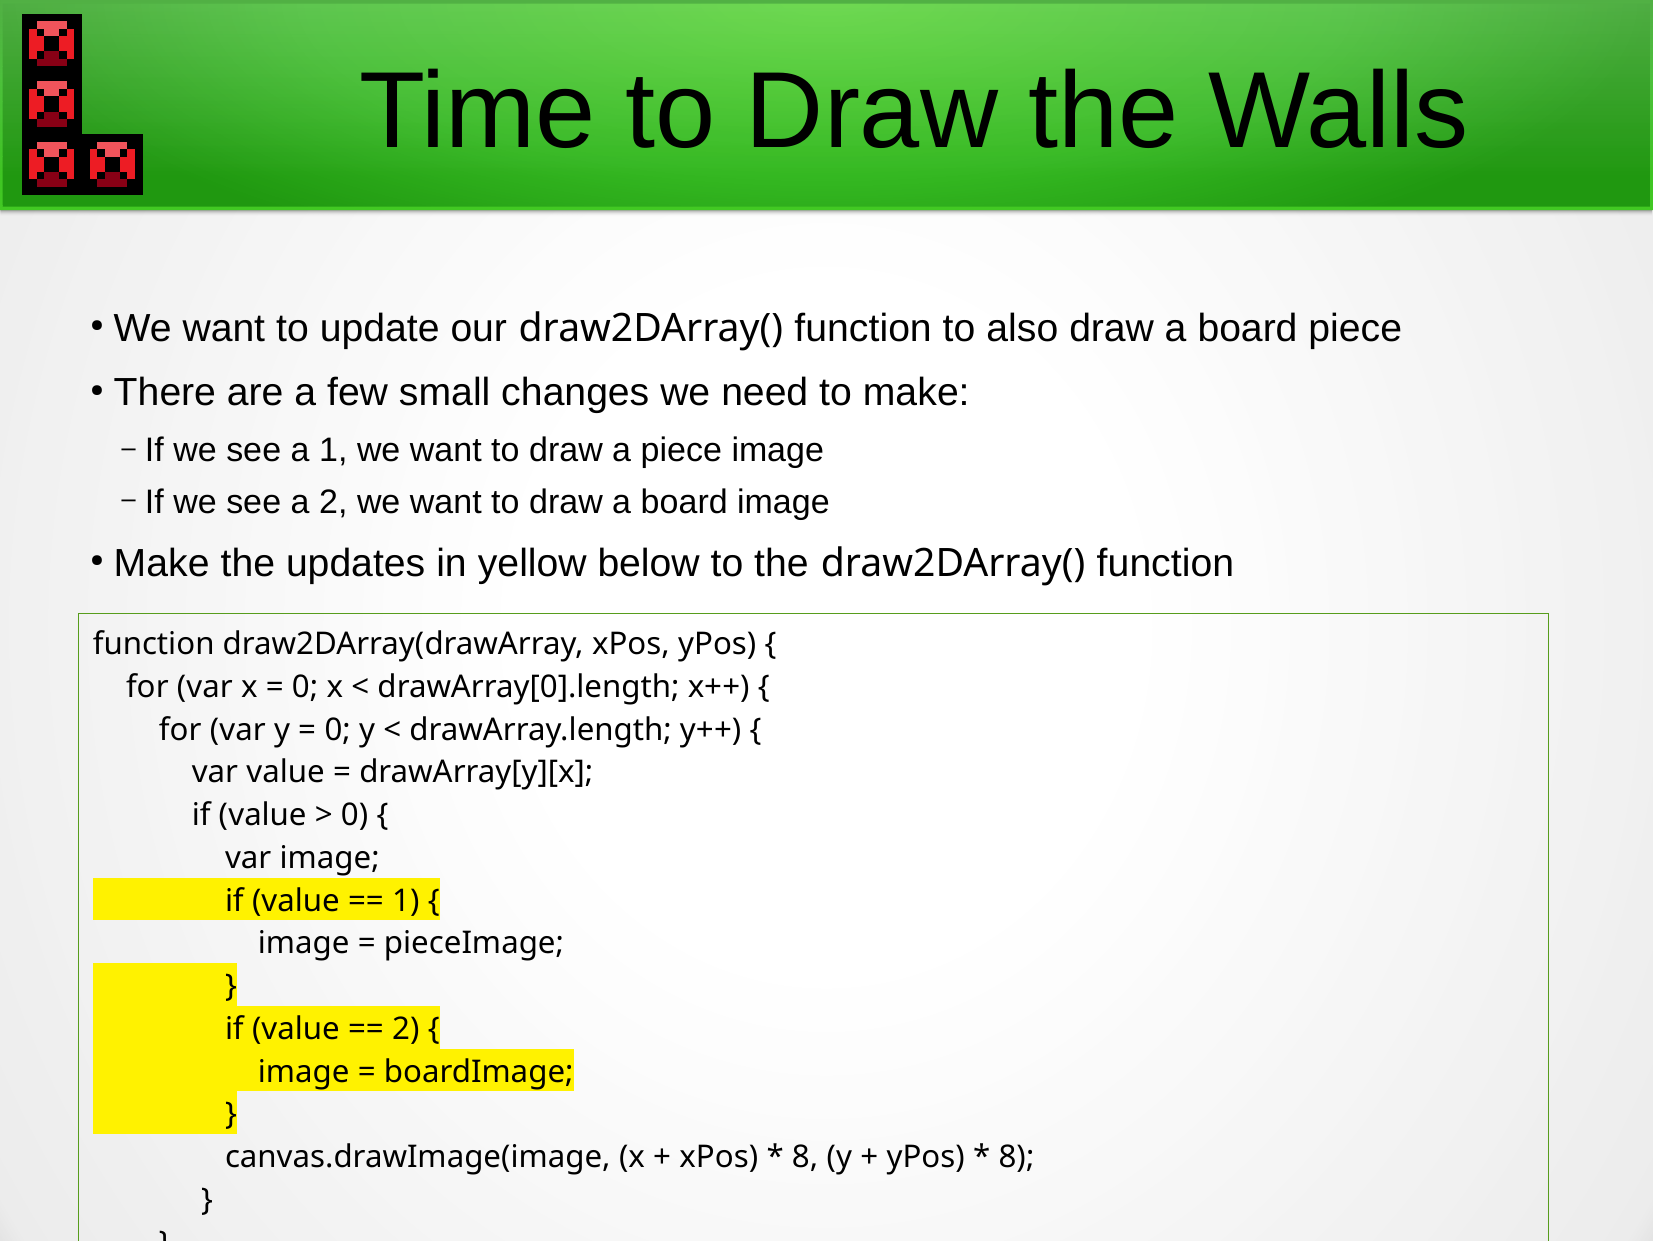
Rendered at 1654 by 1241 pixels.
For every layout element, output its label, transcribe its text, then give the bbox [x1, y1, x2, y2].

text_box function draw2DArray(drawArray, xPos, yPos) { for (var x = 0; x < drawArray[0].length; x++) { for (var y = 0; y < drawArray.length; y++) { var value = drawArray[y][x]; if (value > 0) { var image; if (value == 1) { image = pieceImage; } if (value == 2) { image = boardImage; } canvas.drawImage(image, (x + xPos) * 8, (y + yPos) * 8); } } } } [78, 613, 1549, 1241]
list We want to update our draw2DArray() function to also draw a board piece There are a few small changes we need to make: If we see a 1, we want to draw a piece image If we see a 2, we want to draw a board image Make the updates in yellow below to the draw2DArray() function [82, 299, 1546, 601]
title Time to Draw the Walls [195, 30, 1636, 190]
picture [22, 14, 143, 195]
